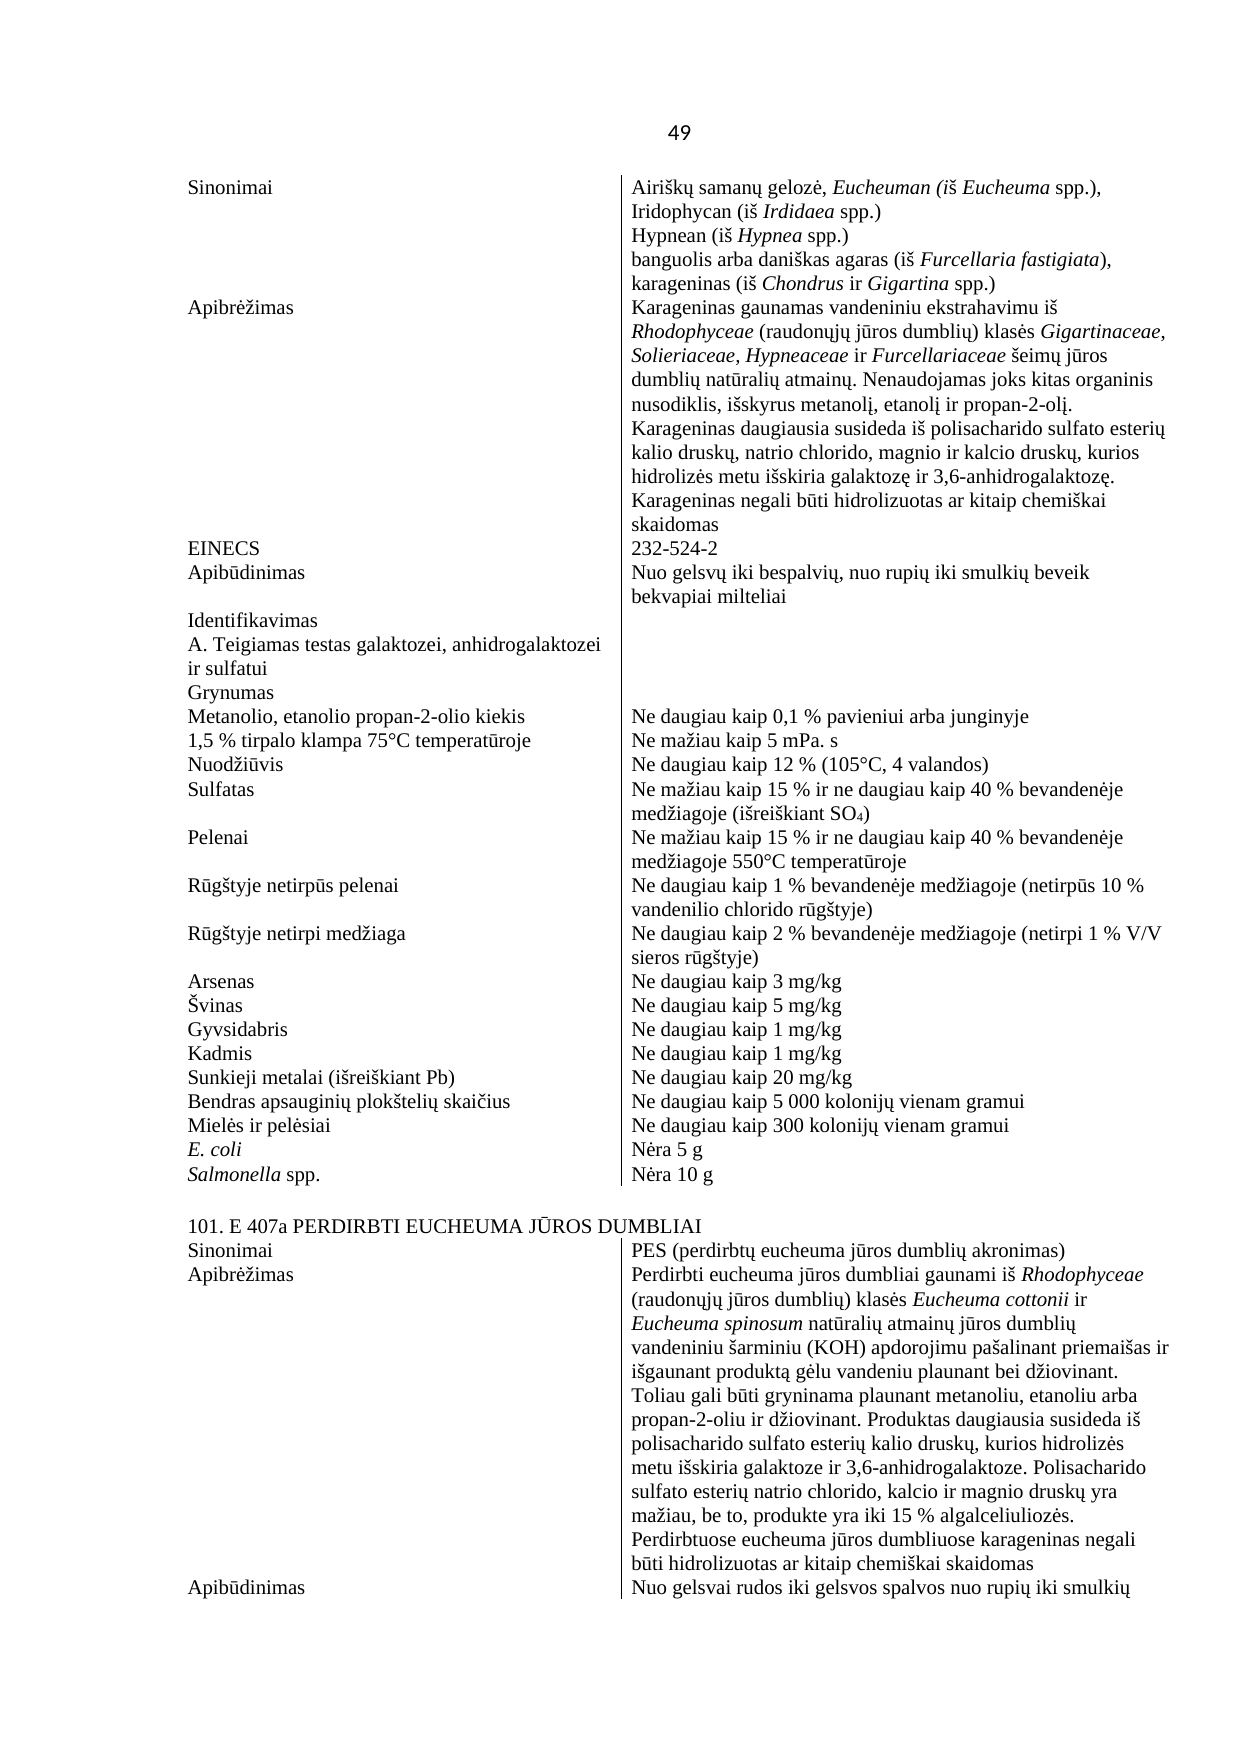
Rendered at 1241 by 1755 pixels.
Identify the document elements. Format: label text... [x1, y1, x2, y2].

table_cell Nėra 5 g [622, 1138, 1181, 1161]
table_cell [622, 632, 1181, 680]
table_cell Ne daugiau kaip 1 % bevandenėje medžiagoje (netirpūs 10 % vandenilio chlorido rūgštyje) [622, 873, 1181, 921]
table_cell Arsenas [177, 969, 621, 993]
table_cell Ne daugiau kaip 2 % bevandenėje medžiagoje (netirpi 1 % V/V sieros rūgštyje) [622, 921, 1181, 969]
table_cell Apibūdinimas [177, 1575, 621, 1599]
table_cell Gyvsidabris [177, 1017, 621, 1041]
table_cell Ne daugiau kaip 1 mg/kg [622, 1017, 1181, 1041]
table_cell 232-524-2 [622, 536, 1181, 560]
table_cell Airiškų samanų gelozė, Eucheuman (iš Eucheuma spp.), Iridophycan (iš Irdidaea spp.) Hypnean (iš Hypnea spp.) banguolis arba daniškas agaras (iš Furcellaria fastigiata), karageninas (iš Chondrus ir Gigartina spp.) [622, 175, 1181, 295]
table_cell Kadmis [177, 1041, 621, 1065]
table_cell Pelenai [177, 825, 621, 873]
table_cell Bendras apsauginių plokštelių skaičius [177, 1089, 621, 1113]
table_cell Apibūdinimas [177, 560, 621, 608]
table_cell Grynumas [177, 680, 621, 704]
table_cell Ne daugiau kaip 5 mg/kg [622, 993, 1181, 1017]
table_cell Apibrėžimas [177, 1263, 621, 1575]
table_cell Ne daugiau kaip 5 000 kolonijų vienam gramui [622, 1089, 1181, 1113]
table_cell Ne daugiau kaip 20 mg/kg [622, 1065, 1181, 1089]
table_cell Ne mažiau kaip 15 % ir ne daugiau kaip 40 % bevandenėje medžiagoje 550°C temperatūroje [622, 825, 1181, 873]
table_cell Ne daugiau kaip 0,1 % pavieniui arba junginyje [622, 704, 1181, 728]
table_cell Perdirbti eucheuma jūros dumbliai gaunami iš Rhodophyceae (raudonųjų jūros dumblių) klasės Eucheuma cottonii ir Eucheuma spinosum natūralių atmainų jūros dumblių vandeniniu šarminiu (KOH) apdorojimu pašalinant priemaišas ir išgaunant produktą gėlu vandeniu plaunant bei džiovinant. Toliau gali būti gryninama plaunant metanoliu, etanoliu arba propan-2-oliu ir džiovinant. Produktas daugiausia susideda iš polisacharido sulfato esterių kalio druskų, kurios hidrolizės metu išskiria galaktoze ir 3,6-anhidrogalaktoze. Polisacharido sulfato esterių natrio chlorido, kalcio ir magnio druskų yra mažiau, be to, produkte yra iki 15 % algalceliuliozės. Perdirbtuose eucheuma jūros dumbliuose karageninas negali būti hidrolizuotas ar kitaip chemiškai skaidomas [622, 1263, 1181, 1575]
table_cell [622, 608, 1181, 632]
table_cell Ne daugiau kaip 300 kolonijų vienam gramui [622, 1113, 1181, 1137]
table_cell A. Teigiamas testas galaktozei, anhidrogalaktozei ir sulfatui [177, 632, 621, 680]
table_cell Rūgštyje netirpi medžiaga [177, 921, 621, 969]
table_cell Ne daugiau kaip 1 mg/kg [622, 1041, 1181, 1065]
table_cell Rūgštyje netirpūs pelenai [177, 873, 621, 921]
table_cell Nėra 10 g [622, 1161, 1181, 1186]
table_cell EINECS [177, 536, 621, 560]
table_header 101. E 407a PERDIRBTI EUCHEUMA JŪROS DUMBLIAI [177, 1214, 1181, 1238]
table_cell Ne mažiau kaip 5 mPa. s [622, 728, 1181, 752]
table_cell Nuodžiūvis [177, 753, 621, 776]
table_cell Nuo gelsvai rudos iki gelsvos spalvos nuo rupių iki smulkių [622, 1575, 1181, 1599]
table_cell Sulfatas [177, 776, 621, 824]
table_cell Identifikavimas [177, 608, 621, 632]
table_cell E. coli [177, 1138, 621, 1161]
table_cell Metanolio, etanolio propan-2-olio kiekis [177, 704, 621, 728]
table_cell Švinas [177, 993, 621, 1017]
table_cell Salmonella spp. [177, 1161, 621, 1186]
table_cell PES (perdirbtų eucheuma jūros dumblių akronimas) [622, 1238, 1181, 1262]
table_cell Ne daugiau kaip 12 % (105°C, 4 valandos) [622, 753, 1181, 776]
table_cell Ne daugiau kaip 3 mg/kg [622, 969, 1181, 993]
table_cell Sinonimai [177, 175, 621, 295]
table_cell Sinonimai [177, 1238, 621, 1262]
table_cell Nuo gelsvų iki bespalvių, nuo rupių iki smulkių beveik bekvapiai milteliai [622, 560, 1181, 608]
table_cell Karageninas gaunamas vandeniniu ekstrahavimu iš Rhodophyceae (raudonųjų jūros dumblių) klasės Gigartinaceae, Solieriaceae, Hypneaceae ir Furcellariaceae šeimų jūros dumblių natūralių atmainų. Nenaudojamas joks kitas organinis nusodiklis, išskyrus metanolį, etanolį ir propan-2-olį. Karageninas daugiausia susideda iš polisacharido sulfato esterių kalio druskų, natrio chlorido, magnio ir kalcio druskų, kurios hidrolizės metu išskiria galaktozę ir 3,6-anhidrogalaktozę. Karageninas negali būti hidrolizuotas ar kitaip chemiškai skaidomas [622, 295, 1181, 536]
table_cell Sunkieji metalai (išreiškiant Pb) [177, 1065, 621, 1089]
table_cell Ne mažiau kaip 15 % ir ne daugiau kaip 40 % bevandenėje medžiagoje (išreiškiant SO4) [622, 776, 1181, 824]
table_cell [622, 680, 1181, 704]
table_cell 1,5 % tirpalo klampa 75°C temperatūroje [177, 728, 621, 752]
table_cell Apibrėžimas [177, 295, 621, 536]
table_cell Mielės ir pelėsiai [177, 1113, 621, 1137]
